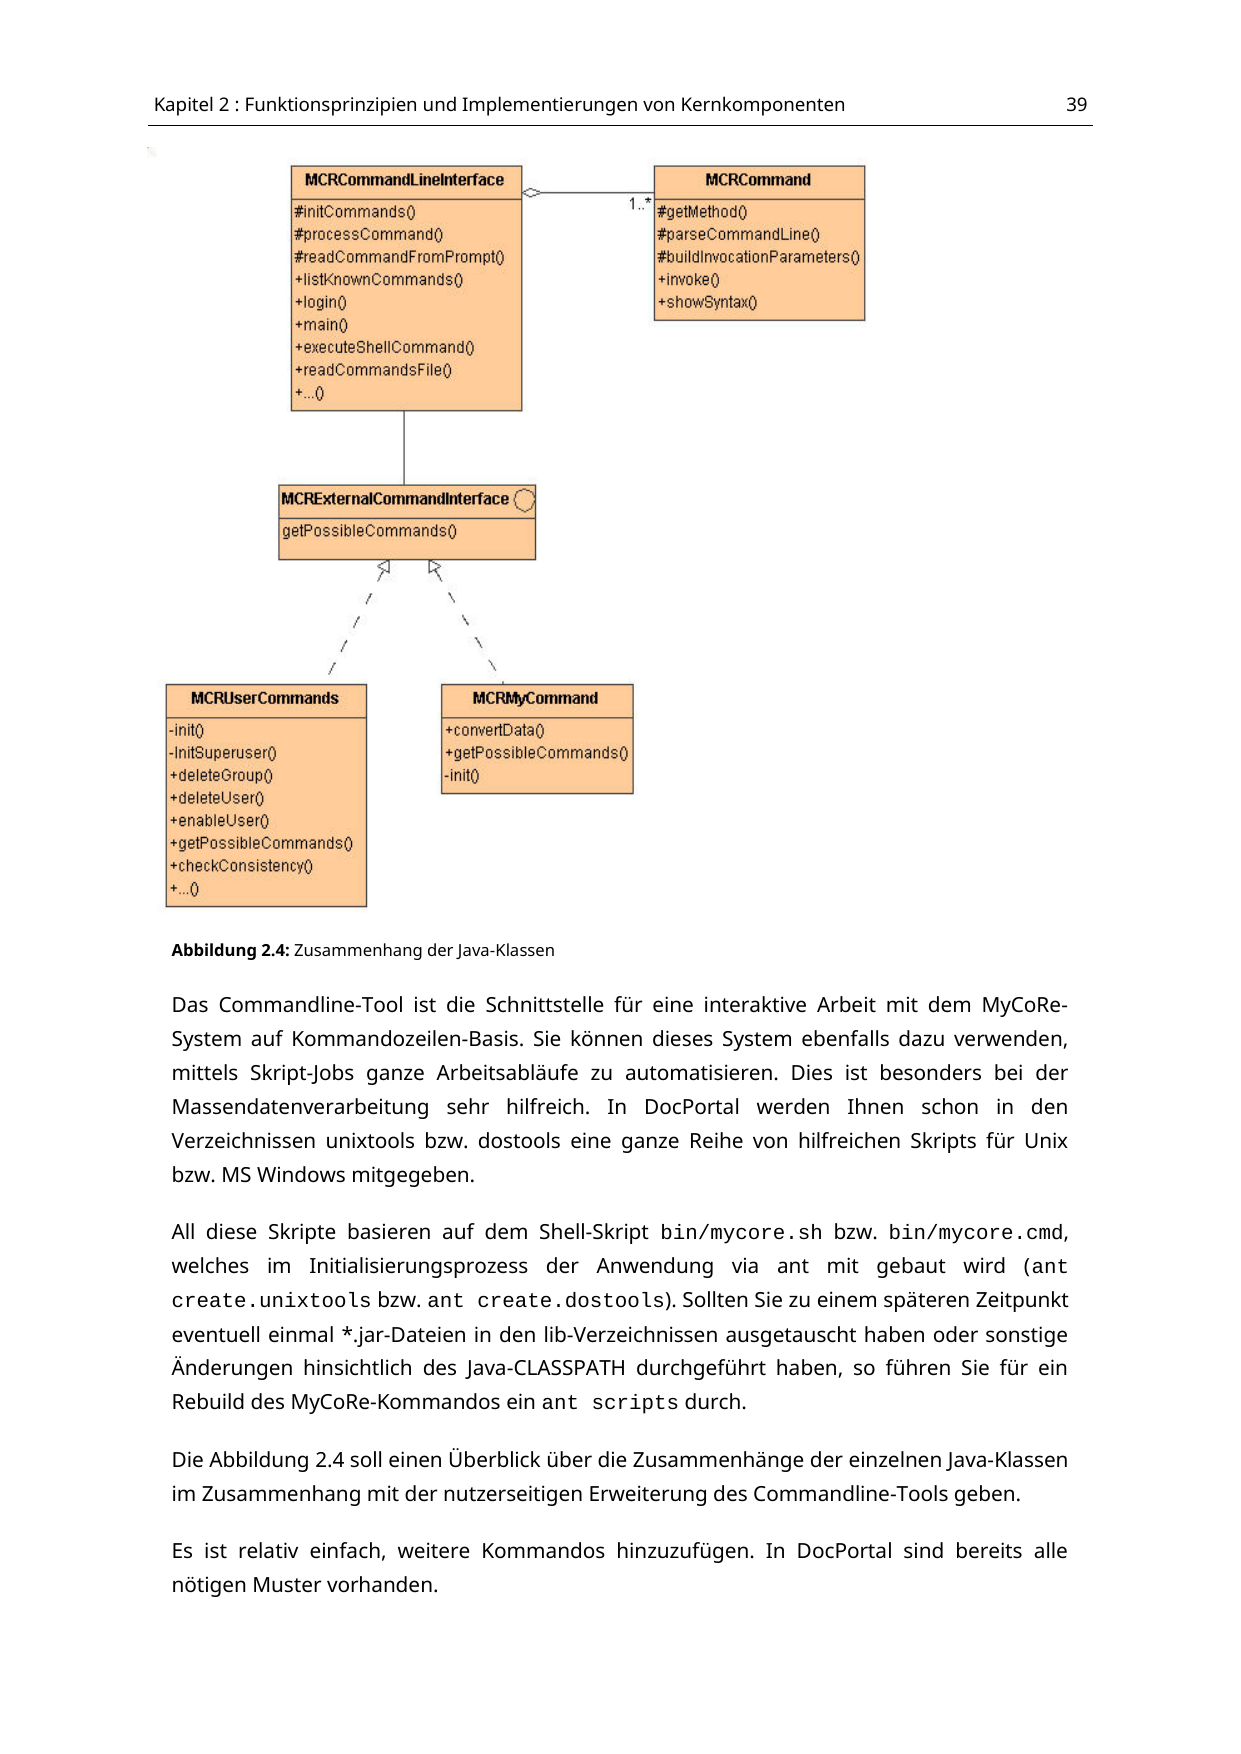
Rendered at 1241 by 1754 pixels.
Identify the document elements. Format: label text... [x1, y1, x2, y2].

text Es ist relativ einfach, weitere Kommandos hinzuzufügen. In DocPortal sind bereits alle nötigen Muster vorhanden. [171, 1536, 1069, 1598]
text Das Commandline-Tool ist die Schnittstelle für eine interaktive Arbeit mit dem MyCoRe-System auf Kommandozeilen-Basis. Sie können dieses System ebenfalls dazu verwenden, mittels Skript-Jobs ganze Arbeitsabläufe zu automatisieren. Dies ist besonders bei der Massendatenverarbeitung sehr hilfreich. In DocPortal werden Ihnen schon in den Verzeichnissen unixtools bzw. dostools eine ganze Reihe von hilfreichen Skripts für Unix bzw. MS Windows mitgegeben. [171, 934, 1069, 1188]
picture [147, 147, 888, 934]
text Die Abbildung 2.4 soll einen Überblick über die Zusammenhänge der einzelnen Java-Klassen im Zusammenhang mit der nutzerseitigen Erweiterung des Commandline-Tools geben. [171, 1445, 1069, 1507]
text All diese Skripte basieren auf dem Shell-Skript bin/mycore.sh bzw. bin/mycore.cmd, welches im Initialisierungsprozess der Anwendung via ant mit gebaut wird (ant create.unixtools bzw. ant create.dostools). Sollten Sie zu einem späteren Zeitpunkt eventuell einmal *.jar-Dateien in den lib-Verzeichnissen ausgetauscht haben oder sonstige Änderungen hinsichtlich des Java-CLASSPATH durchgeführt haben, so führen Sie für ein Rebuild des MyCoRe-Kommandos ein ant scripts durch. [171, 1217, 1069, 1416]
text Abbildung 2.4: Zusammenhang der Java-Klassen [171, 934, 864, 961]
